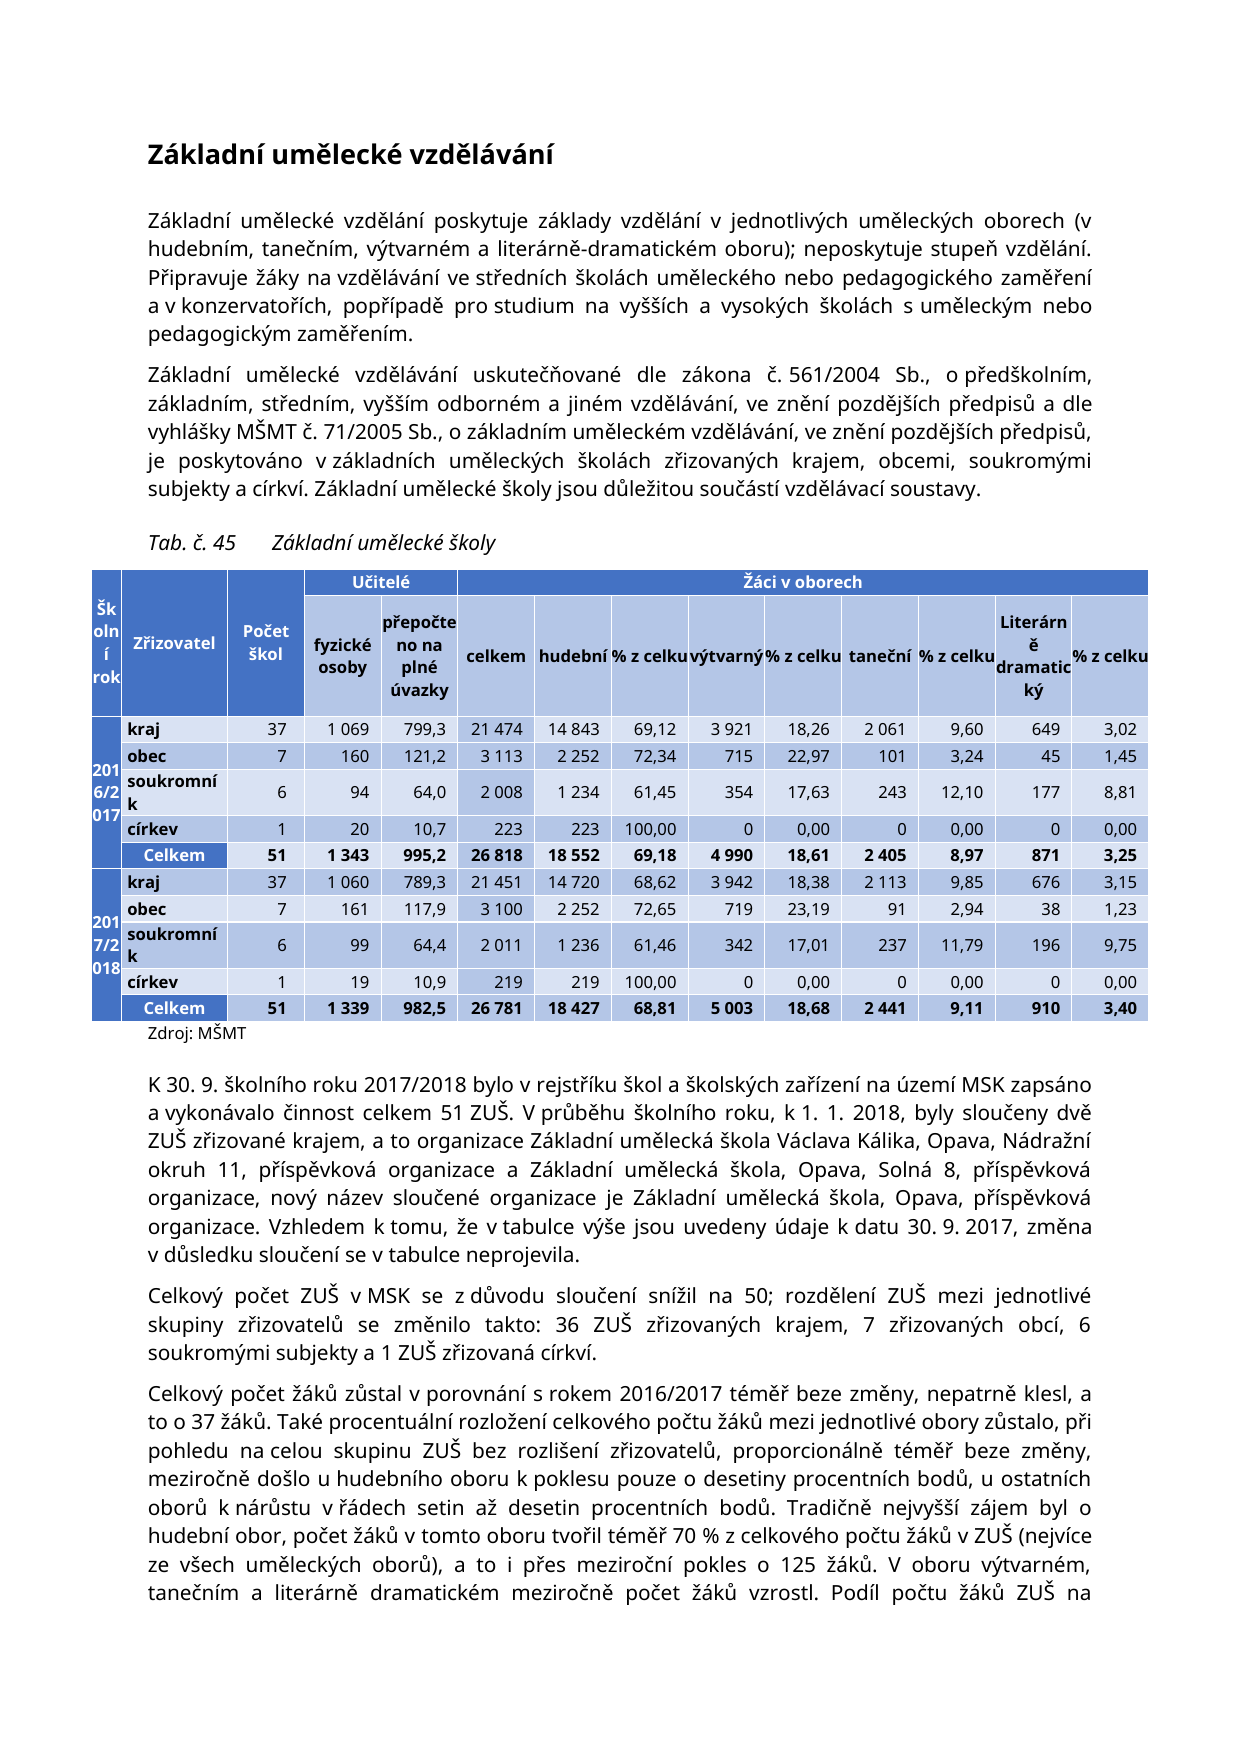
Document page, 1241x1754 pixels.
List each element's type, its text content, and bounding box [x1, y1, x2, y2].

table_cell % z celku [1072, 596, 1148, 716]
table_cell 1 [228, 969, 304, 994]
table_cell 2 405 [842, 843, 918, 868]
text Celkový počet žáků zůstal v porovnání s rokem 2016/2017 téměř beze změny, nepatrně klesl, a to o 37 žáků. Také procentuální rozložení celkového počtu žáků mezi jednotlivé obory zůstalo, při pohledu na celou skupinu ZUŠ bez rozlišení zřizovatelů, proporcionálně téměř beze změny, meziročně došlo u hudebního oboru k poklesu pouze o desetiny procentních bodů, u ostatních oborů k nárůstu v řádech setin až desetin procentních bodů. Tradičně nejvyšší zájem byl o hudební obor, počet žáků v tomto oboru tvořil téměř 70 % z celkového počtu žáků v ZUŠ (nejvíce ze všech uměleckých oborů), a to i přes meziroční pokles o 125 žáků. V oboru výtvarném, tanečním a literárně dramatickém meziročně počet žáků vzrostl. Podíl počtu žáků ZUŠ na [148, 1379, 1092, 1607]
table_cell 72,34 [612, 743, 688, 769]
table_cell 6 [228, 923, 304, 968]
table_cell 18,26 [765, 717, 841, 742]
table_cell 3 113 [458, 743, 534, 769]
table_cell církev [122, 969, 227, 994]
table_cell 21 474 [458, 717, 534, 742]
table_cell 2,94 [919, 896, 995, 921]
table_cell 223 [535, 816, 611, 842]
table_cell 22,97 [765, 743, 841, 769]
table_cell 51 [228, 995, 304, 1021]
table_cell 69,12 [612, 717, 688, 742]
table_cell 196 [996, 923, 1071, 968]
table_cell přepočteno na plné úvazky [382, 596, 457, 716]
table_cell 9,60 [919, 717, 995, 742]
table_cell 121,2 [382, 743, 457, 769]
table_cell 19 [305, 969, 381, 994]
table_cell 99 [305, 923, 381, 968]
table_cell 3,15 [1072, 869, 1148, 895]
table_cell 10,7 [382, 816, 457, 842]
table_cell 9,11 [919, 995, 995, 1021]
table_cell 17,01 [765, 923, 841, 968]
table_cell 64,0 [382, 770, 457, 815]
table_cell 0 [996, 816, 1071, 842]
table_cell 719 [689, 896, 764, 921]
table_cell 649 [996, 717, 1071, 742]
table_cell 5 003 [689, 995, 764, 1021]
table_cell 61,46 [612, 923, 688, 968]
table_cell 3,24 [919, 743, 995, 769]
table_cell 243 [842, 770, 918, 815]
table_cell 871 [996, 843, 1071, 868]
table_cell 0 [842, 816, 918, 842]
table_cell 0,00 [1072, 816, 1148, 842]
table_cell 2 008 [458, 770, 534, 815]
table_cell 20 [305, 816, 381, 842]
table_cell 26 818 [458, 843, 534, 868]
text Základní umělecké vzdělání poskytuje základy vzdělání v jednotlivých uměleckých oborech (v hudebním, tanečním, výtvarném a literárně-dramatickém oboru); neposkytuje stupeň vzdělání. Připravuje žáky na vzdělávání ve středních školách uměleckého nebo pedagogického zaměření a v konzervatořích, popřípadě pro studium na vyšších a vysokých školách s uměleckým nebo pedagogickým zaměřením. [148, 206, 1092, 348]
text Zdroj: MŠMT [148, 1022, 1092, 1045]
table_cell 61,45 [612, 770, 688, 815]
table_cell 0 [842, 969, 918, 994]
table_cell 160 [305, 743, 381, 769]
table_cell 0,00 [765, 969, 841, 994]
table_cell 0,00 [919, 816, 995, 842]
table_cell 51 [228, 843, 304, 868]
table_cell 9,75 [1072, 923, 1148, 968]
table_cell 2 252 [535, 743, 611, 769]
table_cell 26 781 [458, 995, 534, 1021]
table_cell 7 [228, 743, 304, 769]
table_cell 177 [996, 770, 1071, 815]
table_cell 2 252 [535, 896, 611, 921]
table_cell 37 [228, 869, 304, 895]
table_cell 18,68 [765, 995, 841, 1021]
table_cell 342 [689, 923, 764, 968]
table_cell 0 [689, 969, 764, 994]
table_cell kraj [122, 869, 227, 895]
list Základní umělecké školy [148, 528, 1092, 556]
table_cell taneční [842, 596, 918, 716]
table_cell 2 061 [842, 717, 918, 742]
text Celkový počet ZUŠ v MSK se z důvodu sloučení snížil na 50; rozdělení ZUŠ mezi jednotlivé skupiny zřizovatelů se změnilo takto: 36 ZUŠ zřizovaných krajem, 7 zřizovaných obcí, 6 soukromými subjekty a 1 ZUŠ zřizovaná církví. [148, 1281, 1092, 1367]
table_cell 100,00 [612, 816, 688, 842]
table_cell církev [122, 816, 227, 842]
table_cell % z celku [765, 596, 841, 716]
table_header Žáci v oborech [458, 570, 1148, 595]
table_cell 68,81 [612, 995, 688, 1021]
table_cell 14 843 [535, 717, 611, 742]
table_cell obec [122, 896, 227, 921]
table_cell 0 [996, 969, 1071, 994]
table_cell % z celku [919, 596, 995, 716]
table_cell soukromník [122, 923, 227, 968]
table_cell 2017/2018 [92, 869, 121, 1021]
table_cell 3,02 [1072, 717, 1148, 742]
table_cell 219 [535, 969, 611, 994]
table_cell 101 [842, 743, 918, 769]
table_cell 1 339 [305, 995, 381, 1021]
table_cell 3 942 [689, 869, 764, 895]
table_cell Celkem [122, 843, 227, 868]
table_cell 1 060 [305, 869, 381, 895]
table_cell obec [122, 743, 227, 769]
table_cell celkem [458, 596, 534, 716]
table_cell 3,40 [1072, 995, 1148, 1021]
table_cell soukromník [122, 770, 227, 815]
text Základní umělecké vzdělávání uskutečňované dle zákona č. 561/2004 Sb., o předškolním, základním, středním, vyšším odborném a jiném vzdělávání, ve znění pozdějších předpisů a dle vyhlášky MŠMT č. 71/2005 Sb., o základním uměleckém vzdělávání, ve znění pozdějších předpisů, je poskytováno v základních uměleckých školách zřizovaných krajem, obcemi, soukromými subjekty a církví. Základní umělecké školy jsou důležitou součástí vzdělávací soustavy. [148, 361, 1092, 503]
table_cell 10,9 [382, 969, 457, 994]
table_cell 354 [689, 770, 764, 815]
table_cell 6 [228, 770, 304, 815]
table_header Učitelé [305, 570, 457, 595]
table_cell 9,85 [919, 869, 995, 895]
table_cell 1 343 [305, 843, 381, 868]
table_cell 7 [228, 896, 304, 921]
table_cell % z celku [612, 596, 688, 716]
table_cell 0 [689, 816, 764, 842]
table_cell 17,63 [765, 770, 841, 815]
table_cell 0,00 [919, 969, 995, 994]
table_header Zřizovatel [122, 570, 227, 716]
table_cell 72,65 [612, 896, 688, 921]
table_cell fyzické osoby [305, 596, 381, 716]
subtitle Základní umělecké vzdělávání [148, 136, 1092, 172]
table_cell 1 [228, 816, 304, 842]
table_cell 4 990 [689, 843, 764, 868]
table_cell 1 069 [305, 717, 381, 742]
table_cell 1,23 [1072, 896, 1148, 921]
table_header Počet škol [228, 570, 304, 716]
table_cell 37 [228, 717, 304, 742]
table_cell 117,9 [382, 896, 457, 921]
table_cell 8,97 [919, 843, 995, 868]
text K 30. 9. školního roku 2017/2018 bylo v rejstříku škol a školských zařízení na území MSK zapsáno a vykonávalo činnost celkem 51 ZUŠ. V průběhu školního roku, k 1. 1. 2018, byly sloučeny dvě ZUŠ zřizované krajem, a to organizace Základní umělecká škola Václava Kálika, Opava, Nádražní okruh 11, příspěvková organizace a Základní umělecká škola, Opava, Solná 8, příspěvková organizace, nový název sloučené organizace je Základní umělecká škola, Opava, příspěvková organizace. Vzhledem k tomu, že v tabulce výše jsou uvedeny údaje k datu 30. 9. 2017, změna v důsledku sloučení se v tabulce neprojevila. [148, 1070, 1092, 1269]
table_cell 45 [996, 743, 1071, 769]
table_cell Literárně dramatický [996, 596, 1071, 716]
table_cell 18,61 [765, 843, 841, 868]
table_cell 219 [458, 969, 534, 994]
table_cell 3 100 [458, 896, 534, 921]
table_cell 2 011 [458, 923, 534, 968]
table_cell 676 [996, 869, 1071, 895]
table_cell 237 [842, 923, 918, 968]
table_cell 94 [305, 770, 381, 815]
table_cell 68,62 [612, 869, 688, 895]
table_cell kraj [122, 717, 227, 742]
table_cell 8,81 [1072, 770, 1148, 815]
table_cell 3,25 [1072, 843, 1148, 868]
table_cell 1 236 [535, 923, 611, 968]
table_cell 21 451 [458, 869, 534, 895]
table_cell 1 234 [535, 770, 611, 815]
table_cell 14 720 [535, 869, 611, 895]
table_cell 161 [305, 896, 381, 921]
table_cell 18 427 [535, 995, 611, 1021]
table_cell 91 [842, 896, 918, 921]
table_cell 789,3 [382, 869, 457, 895]
table_cell hudební [535, 596, 611, 716]
table_cell 982,5 [382, 995, 457, 1021]
table_cell 2 113 [842, 869, 918, 895]
table_cell 799,3 [382, 717, 457, 742]
table_cell 2 441 [842, 995, 918, 1021]
table_cell 100,00 [612, 969, 688, 994]
table_cell Celkem [122, 995, 227, 1021]
table_cell 995,2 [382, 843, 457, 868]
table_cell 11,79 [919, 923, 995, 968]
table_cell 12,10 [919, 770, 995, 815]
table_cell 18,38 [765, 869, 841, 895]
table_cell 69,18 [612, 843, 688, 868]
table_cell 910 [996, 995, 1071, 1021]
table_cell 3 921 [689, 717, 764, 742]
table_cell 64,4 [382, 923, 457, 968]
table_cell 0,00 [765, 816, 841, 842]
table_cell 1,45 [1072, 743, 1148, 769]
table_cell 18 552 [535, 843, 611, 868]
table_cell 2016/2017 [92, 717, 121, 868]
table_header Školní rok [92, 570, 121, 716]
table_cell 0,00 [1072, 969, 1148, 994]
table_cell 23,19 [765, 896, 841, 921]
table_cell 223 [458, 816, 534, 842]
table_cell 715 [689, 743, 764, 769]
table_cell 38 [996, 896, 1071, 921]
table_cell výtvarný [689, 596, 764, 716]
